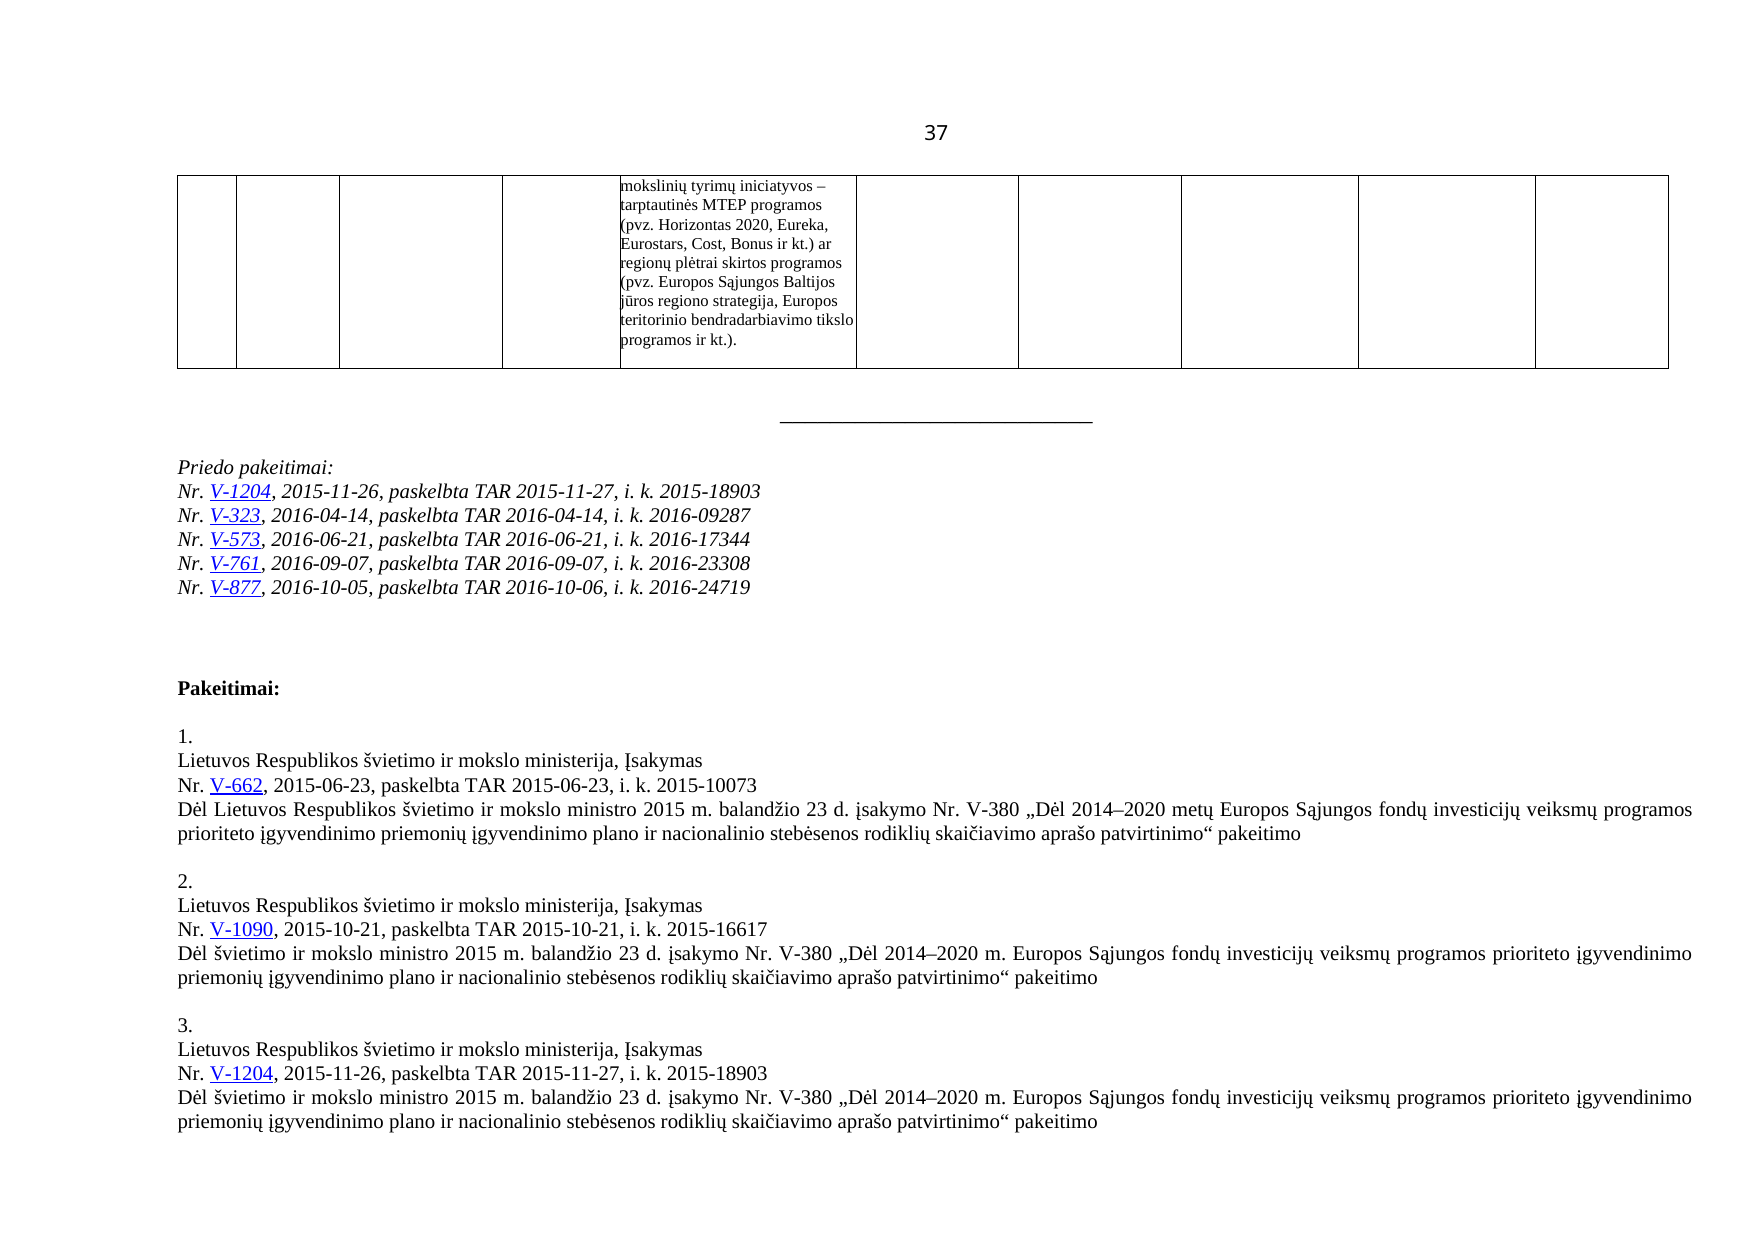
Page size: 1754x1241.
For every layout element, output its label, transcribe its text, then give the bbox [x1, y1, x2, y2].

text Lietuvos Respublikos švietimo ir mokslo ministerija, Įsakymas [177, 1037, 1695, 1061]
text Dėl švietimo ir mokslo ministro 2015 m. balandžio 23 d. įsakymo Nr. V-380 „Dėl 2014–2020 m. Europos Sąjungos fondų investicijų veiksmų programos prioriteto įgyvendinimo priemonių įgyvendinimo plano ir nacionalinio stebėsenos rodiklių skaičiavimo aprašo patvirtinimo“ pakeitimo [177, 1085, 1695, 1133]
table_cell [237, 176, 339, 368]
text _________________________ [177, 397, 1695, 426]
text Nr. V-1204, 2015-11-26, paskelbta TAR 2015-11-27, i. k. 2015-18903 [177, 1061, 1695, 1085]
table_cell [1536, 176, 1668, 368]
text Nr. V-662, 2015-06-23, paskelbta TAR 2015-06-23, i. k. 2015-10073 [177, 772, 1695, 797]
text Nr. V-1090, 2015-10-21, paskelbta TAR 2015-10-21, i. k. 2015-16617 [177, 917, 1695, 941]
text Nr. V-761, 2016-09-07, paskelbta TAR 2016-09-07, i. k. 2016-23308 [177, 551, 1695, 575]
text Dėl švietimo ir mokslo ministro 2015 m. balandžio 23 d. įsakymo Nr. V-380 „Dėl 2014–2020 m. Europos Sąjungos fondų investicijų veiksmų programos prioriteto įgyvendinimo priemonių įgyvendinimo plano ir nacionalinio stebėsenos rodiklių skaičiavimo aprašo patvirtinimo“ pakeitimo [177, 941, 1695, 989]
table_cell [1359, 176, 1535, 368]
text Nr. V-323, 2016-04-14, paskelbta TAR 2016-04-14, i. k. 2016-09287 [177, 503, 1695, 527]
table_cell [503, 176, 620, 368]
table_cell [178, 176, 236, 368]
table_cell [340, 176, 502, 368]
text Priedo pakeitimai: [177, 455, 1695, 479]
table_cell mokslinių tyrimų iniciatyvos – tarptautinės MTEP programos (pvz. Horizontas 2020, Eureka, Eurostars, Cost, Bonus ir kt.) ar regionų plėtrai skirtos programos (pvz. Europos Sąjungos Baltijos jūros regiono strategija, Europos teritorinio bendradarbiavimo tikslo programos ir kt.). [621, 176, 856, 368]
table_cell [1182, 176, 1358, 368]
table_cell [857, 176, 1018, 368]
text 3. [177, 1013, 1695, 1037]
text 1. [177, 724, 1695, 748]
text Lietuvos Respublikos švietimo ir mokslo ministerija, Įsakymas [177, 893, 1695, 917]
text Pakeitimai: [177, 676, 1695, 700]
text Lietuvos Respublikos švietimo ir mokslo ministerija, Įsakymas [177, 748, 1695, 772]
text Nr. V-877, 2016-10-05, paskelbta TAR 2016-10-06, i. k. 2016-24719 [177, 575, 1695, 599]
text Nr. V-573, 2016-06-21, paskelbta TAR 2016-06-21, i. k. 2016-17344 [177, 527, 1695, 551]
text 2. [177, 869, 1695, 893]
text Dėl Lietuvos Respublikos švietimo ir mokslo ministro 2015 m. balandžio 23 d. įsakymo Nr. V-380 „Dėl 2014–2020 metų Europos Sąjungos fondų investicijų veiksmų programos prioriteto įgyvendinimo priemonių įgyvendinimo plano ir nacionalinio stebėsenos rodiklių skaičiavimo aprašo patvirtinimo“ pakeitimo [177, 797, 1695, 845]
table_cell [1019, 176, 1181, 368]
text Nr. V-1204, 2015-11-26, paskelbta TAR 2015-11-27, i. k. 2015-18903 [177, 479, 1695, 503]
